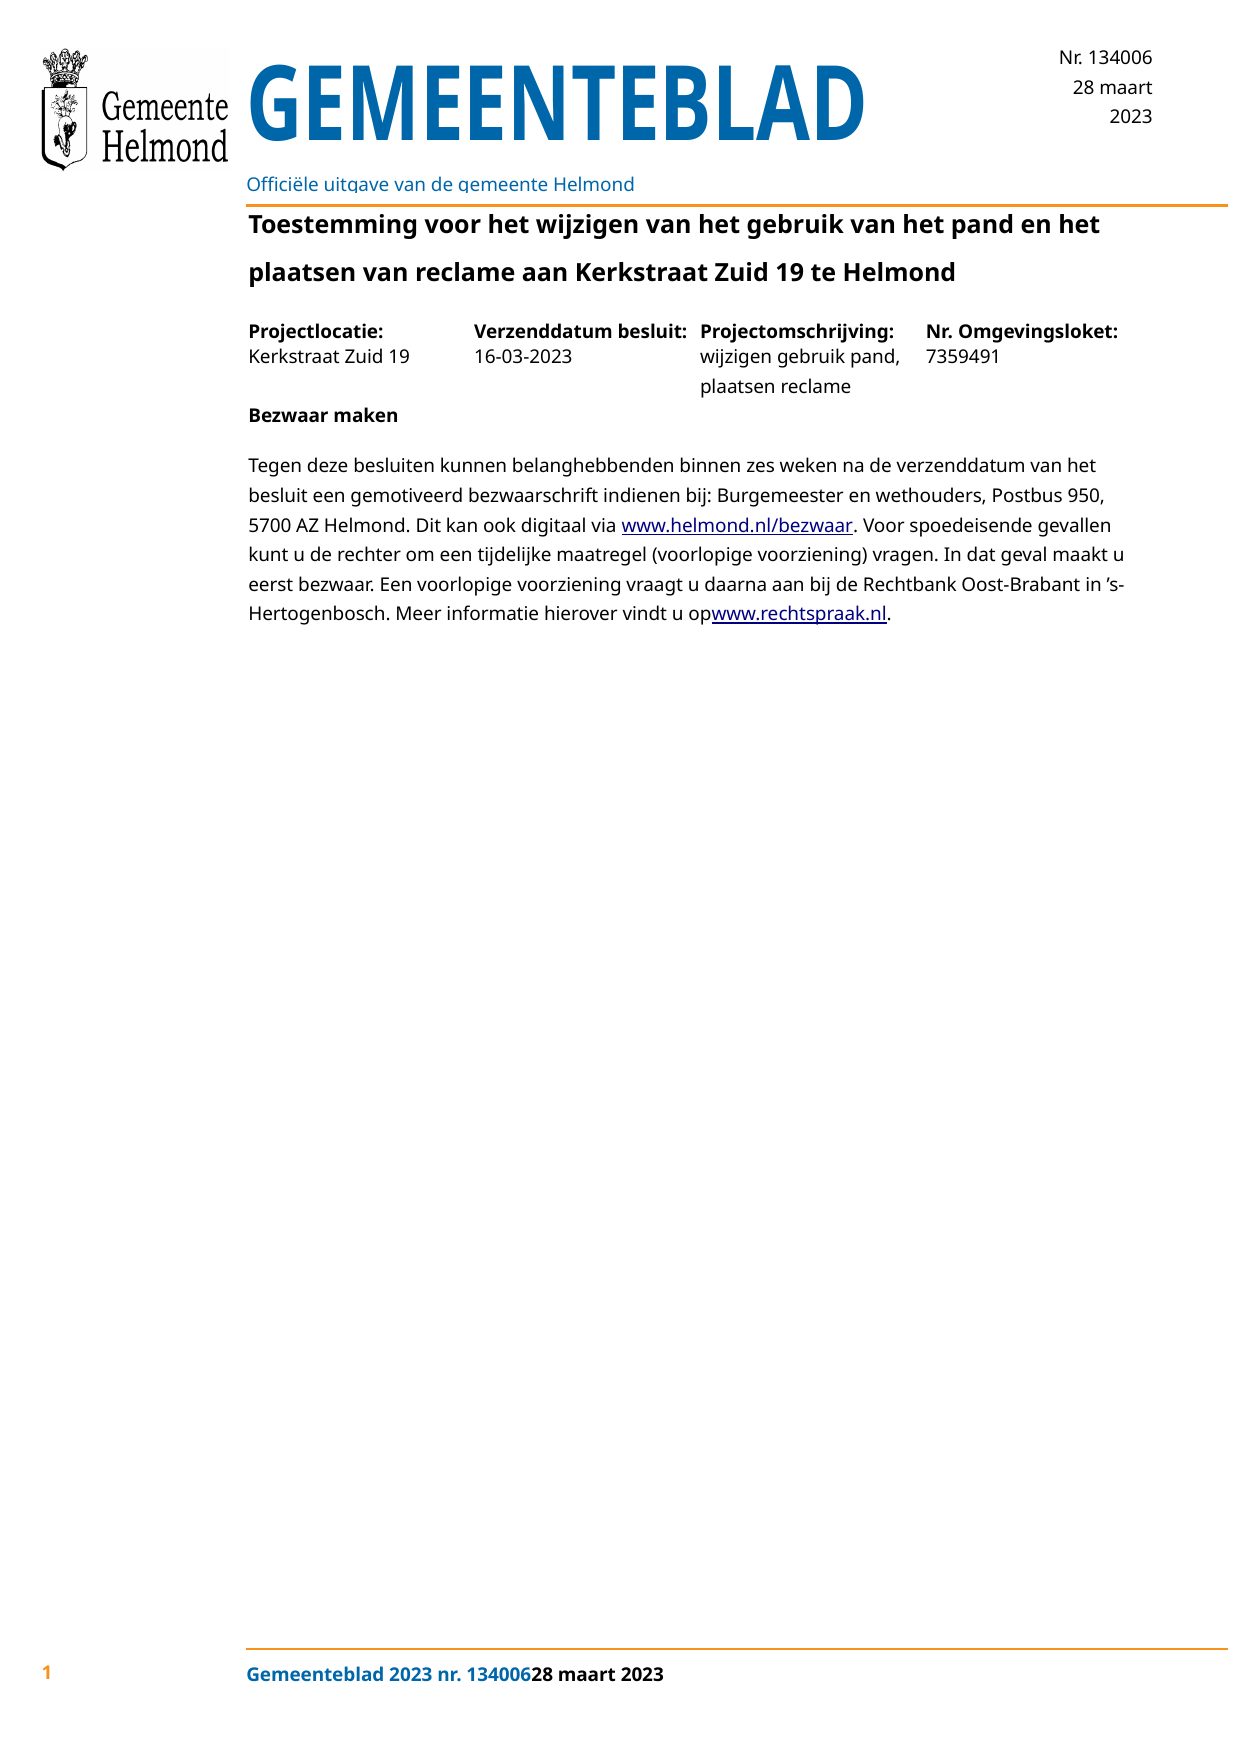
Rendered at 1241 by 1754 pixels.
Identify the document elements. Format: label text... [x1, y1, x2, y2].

text Tegen deze besluiten kunnen belanghebbenden binnen zes weken na de verzenddatum van het besluit een gemotiveerd bezwaarschrift indienen bij: Burgemeester en wethouders, Postbus 950, 5700 AZ Helmond. Dit kan ook digitaal via www.helmond.nl/bezwaar. Voor spoedeisende gevallen kunt u de rechter om een tijdelijke maatregel (voorlopige voorziening) vragen. In dat geval maakt u eerst bezwaar. Een voorlopige voorziening vraagt u daarna aan bij de Rechtbank Oost-Brabant in ’s-Hertogenbosch. Meer informatie hierover vindt u opwww.rechtspraak.nl. [248, 453, 1152, 626]
table_header Projectlocatie: [248, 318, 474, 344]
picture [41, 47, 231, 172]
text Bezwaar maken [248, 402, 1152, 428]
table_header Projectomschrijving: [700, 318, 926, 344]
table_header Nr. Omgevingsloket: [926, 318, 1152, 344]
table_cell wijzigen gebruik pand, plaatsen reclame [700, 344, 926, 399]
table_cell Kerkstraat Zuid 19 [248, 344, 474, 399]
text Toestemming voor het wijzigen van het gebruik van het pand en het plaatsen van reclame aan Kerkstraat Zuid 19 te Helmond [248, 207, 1152, 288]
table_header Verzenddatum besluit: [474, 318, 700, 344]
table_cell 7359491 [926, 344, 1152, 399]
table_cell 16-03-2023 [474, 344, 700, 399]
